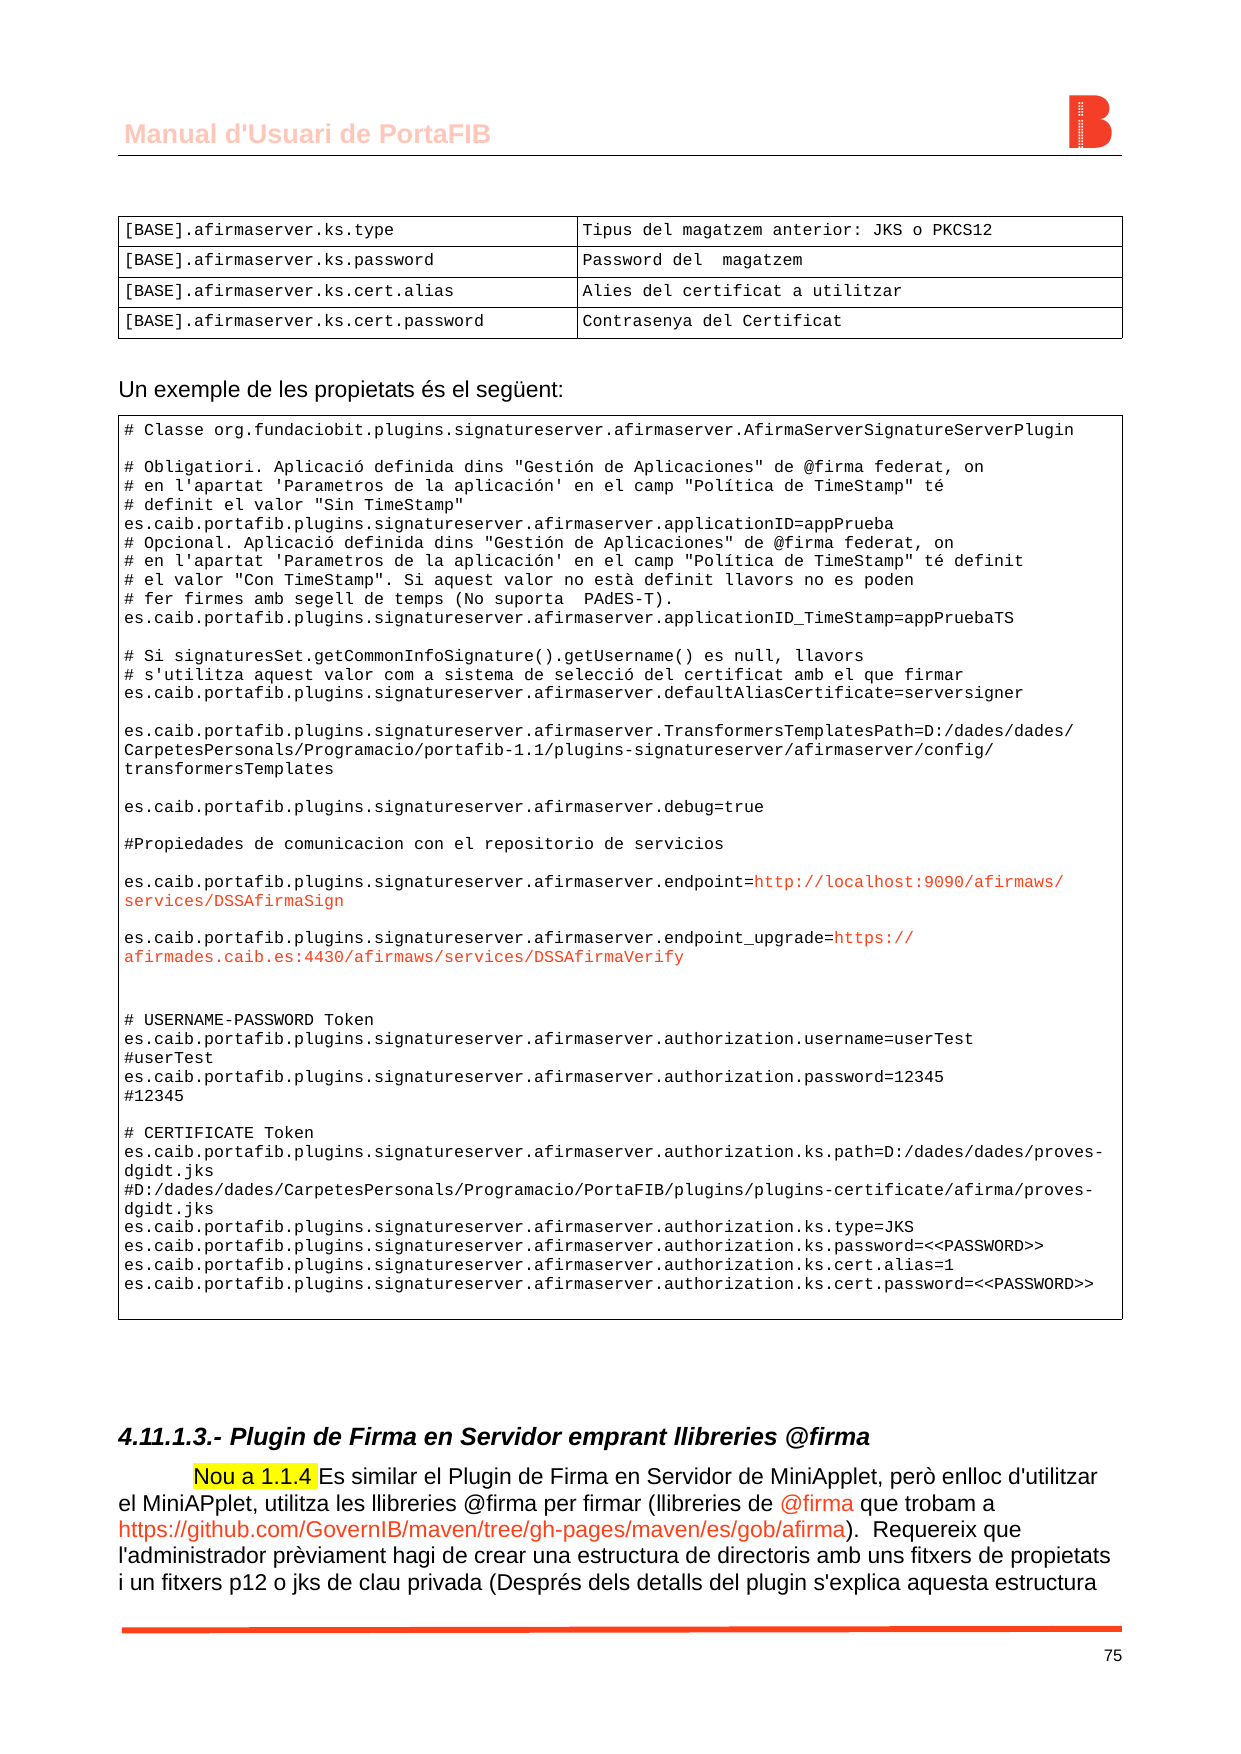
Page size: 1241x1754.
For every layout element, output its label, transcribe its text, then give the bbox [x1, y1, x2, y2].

text Nou a 1.1.4 Es similar el Plugin de Firma en Servidor de MiniApplet, però enlloc d'utilitzar el MiniAPplet, utilitza les llibreries @firma per firmar (llibreries de @firma que trobam a https://github.com/GovernIB/maven/tree/gh-pages/maven/es/gob/afirma). Requereix que l'administrador prèviament hagi de crear una estructura de directoris amb uns fitxers de propietats i un fitxers p12 o jks de clau privada (Després dels detalls del plugin s'explica aquesta estructura [118, 1463, 1122, 1595]
table_cell [BASE].afirmaserver.ks.cert.password [119, 308, 577, 337]
text Un exemple de les propietats és el següent: [118, 376, 1122, 403]
subtitle Plugin de Firma en Servidor emprant llibreries @firma [118, 1422, 1122, 1451]
table_cell [BASE].afirmaserver.ks.cert.alias [119, 278, 577, 307]
table_cell Alies del certificat a utilitzar [578, 278, 1122, 307]
table_cell Tipus del magatzem anterior: JKS o PKCS12 [578, 217, 1122, 246]
table_cell [BASE].afirmaserver.ks.password [119, 247, 577, 277]
table_cell Password del magatzem [578, 247, 1122, 277]
table_header # Classe org.fundaciobit.plugins.signatureserver.afirmaserver.AfirmaServerSignatureServerPlugin # Obligatiori. Aplicació definida dins "Gestión de Aplicaciones" de @firma federat, on # en l'apartat 'Parametros de la aplicación' en el camp "Política de TimeStamp" té # definit el valor "Sin TimeStamp" es.caib.portafib.plugins.signatureserver.afirmaserver.applicationID=appPrueba # Opcional. Aplicació definida dins "Gestión de Aplicaciones" de @firma federat, on # en l'apartat 'Parametros de la aplicación' en el camp "Política de TimeStamp" té definit # el valor "Con TimeStamp". Si aquest valor no està definit llavors no es poden # fer firmes amb segell de temps (No suporta PAdES-T). es.caib.portafib.plugins.signatureserver.afirmaserver.applicationID_TimeStamp=appPruebaTS # Si signaturesSet.getCommonInfoSignature().getUsername() es null, llavors # s'utilitza aquest valor com a sistema de selecció del certificat amb el que firmar es.caib.portafib.plugins.signatureserver.afirmaserver.defaultAliasCertificate=serversigner es.caib.portafib.plugins.signatureserver.afirmaserver.TransformersTemplatesPath=D:/dades/dades/CarpetesPersonals/Programacio/portafib-1.1/plugins-signatureserver/afirmaserver/config/transformersTemplates es.caib.portafib.plugins.signatureserver.afirmaserver.debug=true #Propiedades de comunicacion con el repositorio de servicios es.caib.portafib.plugins.signatureserver.afirmaserver.endpoint=http://localhost:9090/afirmaws/services/DSSAfirmaSign es.caib.portafib.plugins.signatureserver.afirmaserver.endpoint_upgrade=https://afirmades.caib.es:4430/afirmaws/services/DSSAfirmaVerify # USERNAME-PASSWORD Token es.caib.portafib.plugins.signatureserver.afirmaserver.authorization.username=userTest #userTest es.caib.portafib.plugins.signatureserver.afirmaserver.authorization.password=12345 #12345 # CERTIFICATE Token es.caib.portafib.plugins.signatureserver.afirmaserver.authorization.ks.path=D:/dades/dades/proves-dgidt.jks #D:/dades/dades/CarpetesPersonals/Programacio/PortaFIB/plugins/plugins-certificate/afirma/proves-dgidt.jks es.caib.portafib.plugins.signatureserver.afirmaserver.authorization.ks.type=JKS es.caib.portafib.plugins.signatureserver.afirmaserver.authorization.ks.password=<<PASSWORD>> es.caib.portafib.plugins.signatureserver.afirmaserver.authorization.ks.cert.alias=1 es.caib.portafib.plugins.signatureserver.afirmaserver.authorization.ks.cert.password=<<PASSWORD>> [119, 416, 1122, 1319]
table_cell Contrasenya del Certificat [578, 308, 1122, 337]
table_cell [BASE].afirmaserver.ks.type [119, 217, 577, 246]
picture [1063, 94, 1117, 150]
